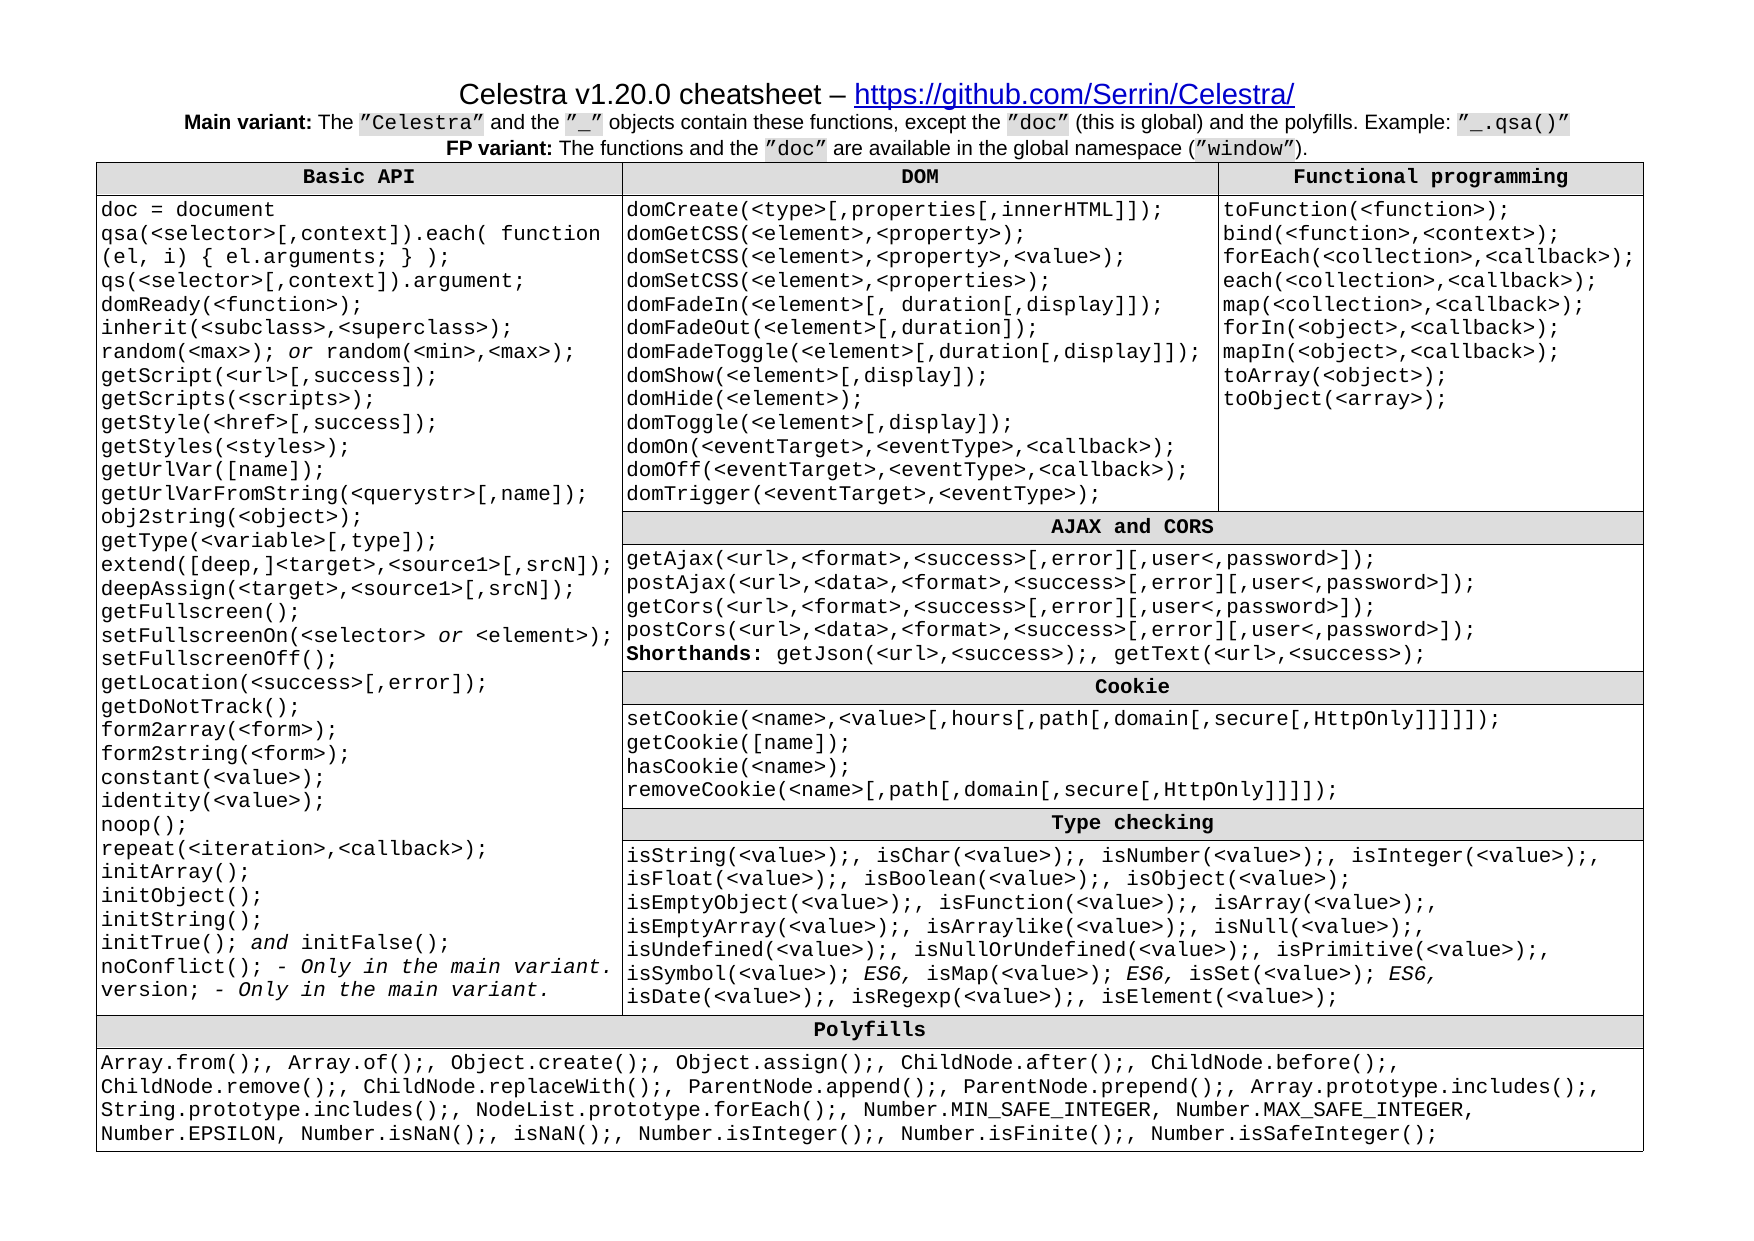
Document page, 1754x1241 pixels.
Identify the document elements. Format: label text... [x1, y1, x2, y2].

table_header Functional programming [1219, 163, 1643, 194]
table_cell setCookie(<name>,<value>[,hours[,path[,domain[,secure[,HttpOnly]]]]]); getCookie([name]); hasCookie(<name>); removeCookie(<name>[,path[,domain[,secure[,HttpOnly]]]]); [623, 705, 1643, 807]
table_cell domCreate(<type>[,properties[,innerHTML]]); domGetCSS(<element>,<property>); domSetCSS(<element>,<property>,<value>); domSetCSS(<element>,<properties>); domFadeIn(<element>[, duration[,display]]); domFadeOut(<element>[,duration]); domFadeToggle(<element>[,duration[,display]]); domShow(<element>[,display]); domHide(<element>); domToggle(<element>[,display]); domOn(<eventTarget>,<eventType>,<callback>); domOff(<eventTarget>,<eventType>,<callback>); domTrigger(<eventTarget>,<eventType>); [623, 196, 1218, 511]
table_cell isString(<value>);, isChar(<value>);, isNumber(<value>);, isInteger(<value>);, isFloat(<value>);, isBoolean(<value>);, isObject(<value>); isEmptyObject(<value>);, isFunction(<value>);, isArray(<value>);, isEmptyArray(<value>);, isArraylike(<value>);, isNull(<value>);, isUndefined(<value>);, isNullOrUndefined(<value>);, isPrimitive(<value>);, isSymbol(<value>); ES6, isMap(<value>); ES6, isSet(<value>); ES6, isDate(<value>);, isRegexp(<value>);, isElement(<value>); [623, 841, 1643, 1015]
table_header Polyfills [97, 1016, 1643, 1047]
text Celestra v1.20.0 cheatsheet – https://github.com/Serrin/Celestra/ [96, 77, 1657, 110]
table_cell getAjax(<url>,<format>,<success>[,error][,user<,password>]); postAjax(<url>,<data>,<format>,<success>[,error][,user<,password>]); getCors(<url>,<format>,<success>[,error][,user<,password>]); postCors(<url>,<data>,<format>,<success>[,error][,user<,password>]); Shorthands: getJson(<url>,<success>);, getText(<url>,<success>); [623, 545, 1643, 671]
table_cell Cookie [623, 672, 1643, 704]
table_cell Type checking [623, 809, 1643, 840]
table_cell AJAX and CORS [623, 512, 1643, 544]
table_header DOM [623, 163, 1218, 194]
text FP variant: The functions and the ”doc” are available in the global namespace (”window”). [96, 136, 1657, 162]
text Main variant: The ”Celestra” and the ”_” objects contain these functions, except the ”doc” (this is global) and the polyfills. Example: ”_.qsa()” [96, 110, 1657, 136]
table_header Basic API [97, 163, 622, 194]
table_cell Array.from();, Array.of();, Object.create();, Object.assign();, ChildNode.after();, ChildNode.before();, ChildNode.remove();, ChildNode.replaceWith();, ParentNode.append();, ParentNode.prepend();, Array.prototype.includes();, String.prototype.includes();, NodeList.prototype.forEach();, Number.MIN_SAFE_INTEGER, Number.MAX_SAFE_INTEGER, Number.EPSILON, Number.isNaN();, isNaN();, Number.isInteger();, Number.isFinite();, Number.isSafeInteger(); [97, 1049, 1643, 1151]
table_cell doc = document qsa(<selector>[,context]).each( function (el, i) { el.arguments; } ); qs(<selector>[,context]).argument; domReady(<function>); inherit(<subclass>,<superclass>); random(<max>); or random(<min>,<max>); getScript(<url>[,success]); getScripts(<scripts>); getStyle(<href>[,success]); getStyles(<styles>); getUrlVar([name]); getUrlVarFromString(<querystr>[,name]); obj2string(<object>); getType(<variable>[,type]); extend([deep,]<target>,<source1>[,srcN]); deepAssign(<target>,<source1>[,srcN]); getFullscreen(); setFullscreenOn(<selector> or <element>); setFullscreenOff(); getLocation(<success>[,error]); getDoNotTrack(); form2array(<form>); form2string(<form>); constant(<value>); identity(<value>); noop(); repeat(<iteration>,<callback>); initArray(); initObject(); initString(); initTrue(); and initFalse(); noConflict(); - Only in the main variant. version; - Only in the main variant. [97, 196, 622, 1015]
table_cell toFunction(<function>); bind(<function>,<context>); forEach(<collection>,<callback>); each(<collection>,<callback>); map(<collection>,<callback>); forIn(<object>,<callback>); mapIn(<object>,<callback>); toArray(<object>); toObject(<array>); [1219, 196, 1643, 511]
